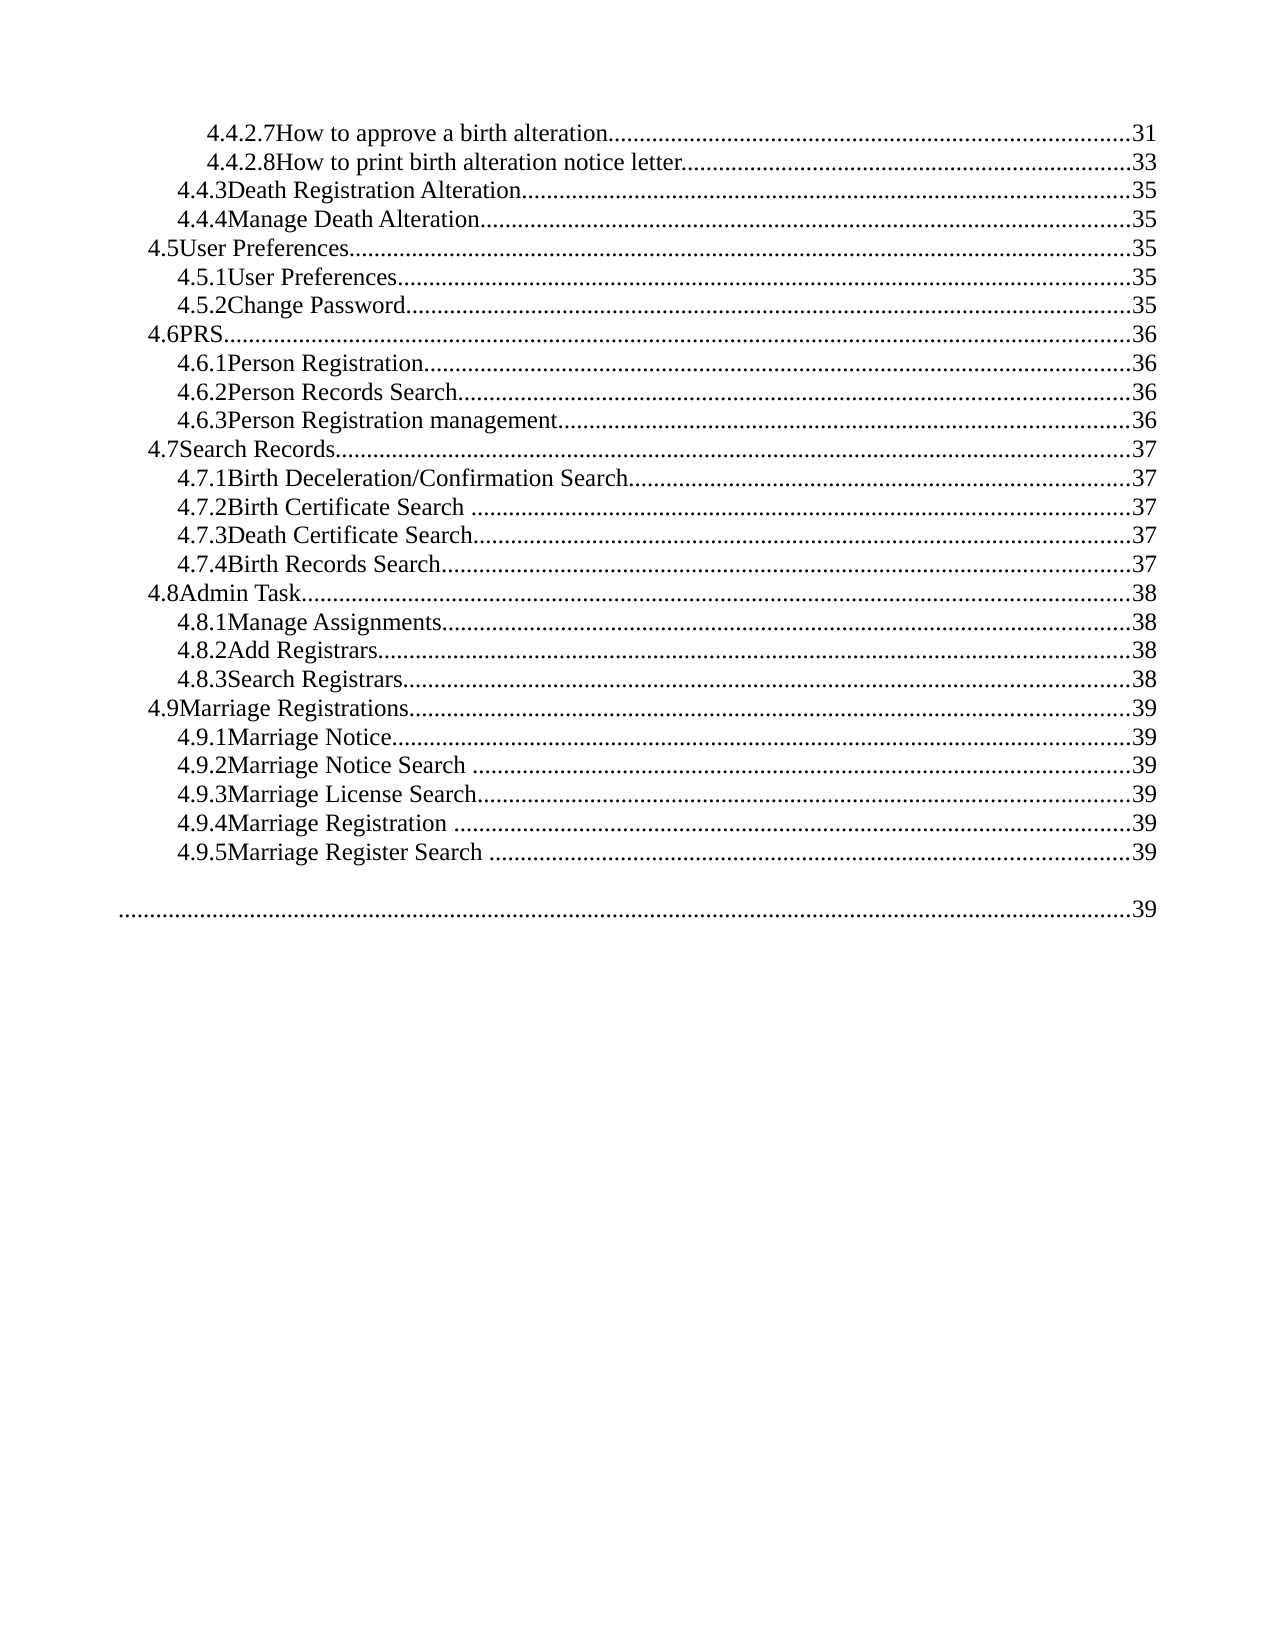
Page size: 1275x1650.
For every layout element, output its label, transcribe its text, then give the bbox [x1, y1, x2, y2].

text 4.8.1Manage Assignments 38 [177, 607, 1157, 636]
text 4.5User Preferences 35 [148, 233, 1157, 262]
text 4.9.3Marriage License Search 39 [177, 779, 1157, 808]
text 4.7.2Birth Certificate Search 37 [177, 492, 1157, 521]
text 4.9.4Marriage Registration 39 [177, 808, 1157, 837]
text 4.9.5Marriage Register Search 39 [177, 837, 1157, 866]
text 4.6.3Person Registration management 36 [177, 406, 1157, 434]
text 4.8.3Search Registrars 38 [177, 664, 1157, 693]
text 4.6PRS 36 [148, 319, 1157, 348]
text 4.6.2Person Records Search 36 [177, 377, 1157, 406]
text 4.7.3Death Certificate Search 37 [177, 521, 1157, 549]
text 4.8.2Add Registrars 38 [177, 636, 1157, 664]
text 4.9.2Marriage Notice Search 39 [177, 751, 1157, 779]
text 4.7.4Birth Records Search 37 [177, 549, 1157, 578]
text 39 [118, 866, 1157, 923]
text 4.9Marriage Registrations 39 [148, 693, 1157, 722]
text 4.4.2.7How to approve a birth alteration 31 [207, 118, 1157, 147]
text 4.8Admin Task 38 [148, 578, 1157, 607]
text 4.5.2Change Password 35 [177, 291, 1157, 319]
text 4.7.1Birth Deceleration/Confirmation Search 37 [177, 463, 1157, 492]
text 4.6.1Person Registration 36 [177, 348, 1157, 377]
text 4.9.1Marriage Notice 39 [177, 722, 1157, 751]
text 4.7Search Records 37 [148, 434, 1157, 463]
text 4.4.3Death Registration Alteration 35 [177, 176, 1157, 204]
text 4.4.4Manage Death Alteration 35 [177, 204, 1157, 233]
text 4.4.2.8How to print birth alteration notice letter. 33 [207, 147, 1157, 176]
text 4.5.1User Preferences 35 [177, 262, 1157, 291]
